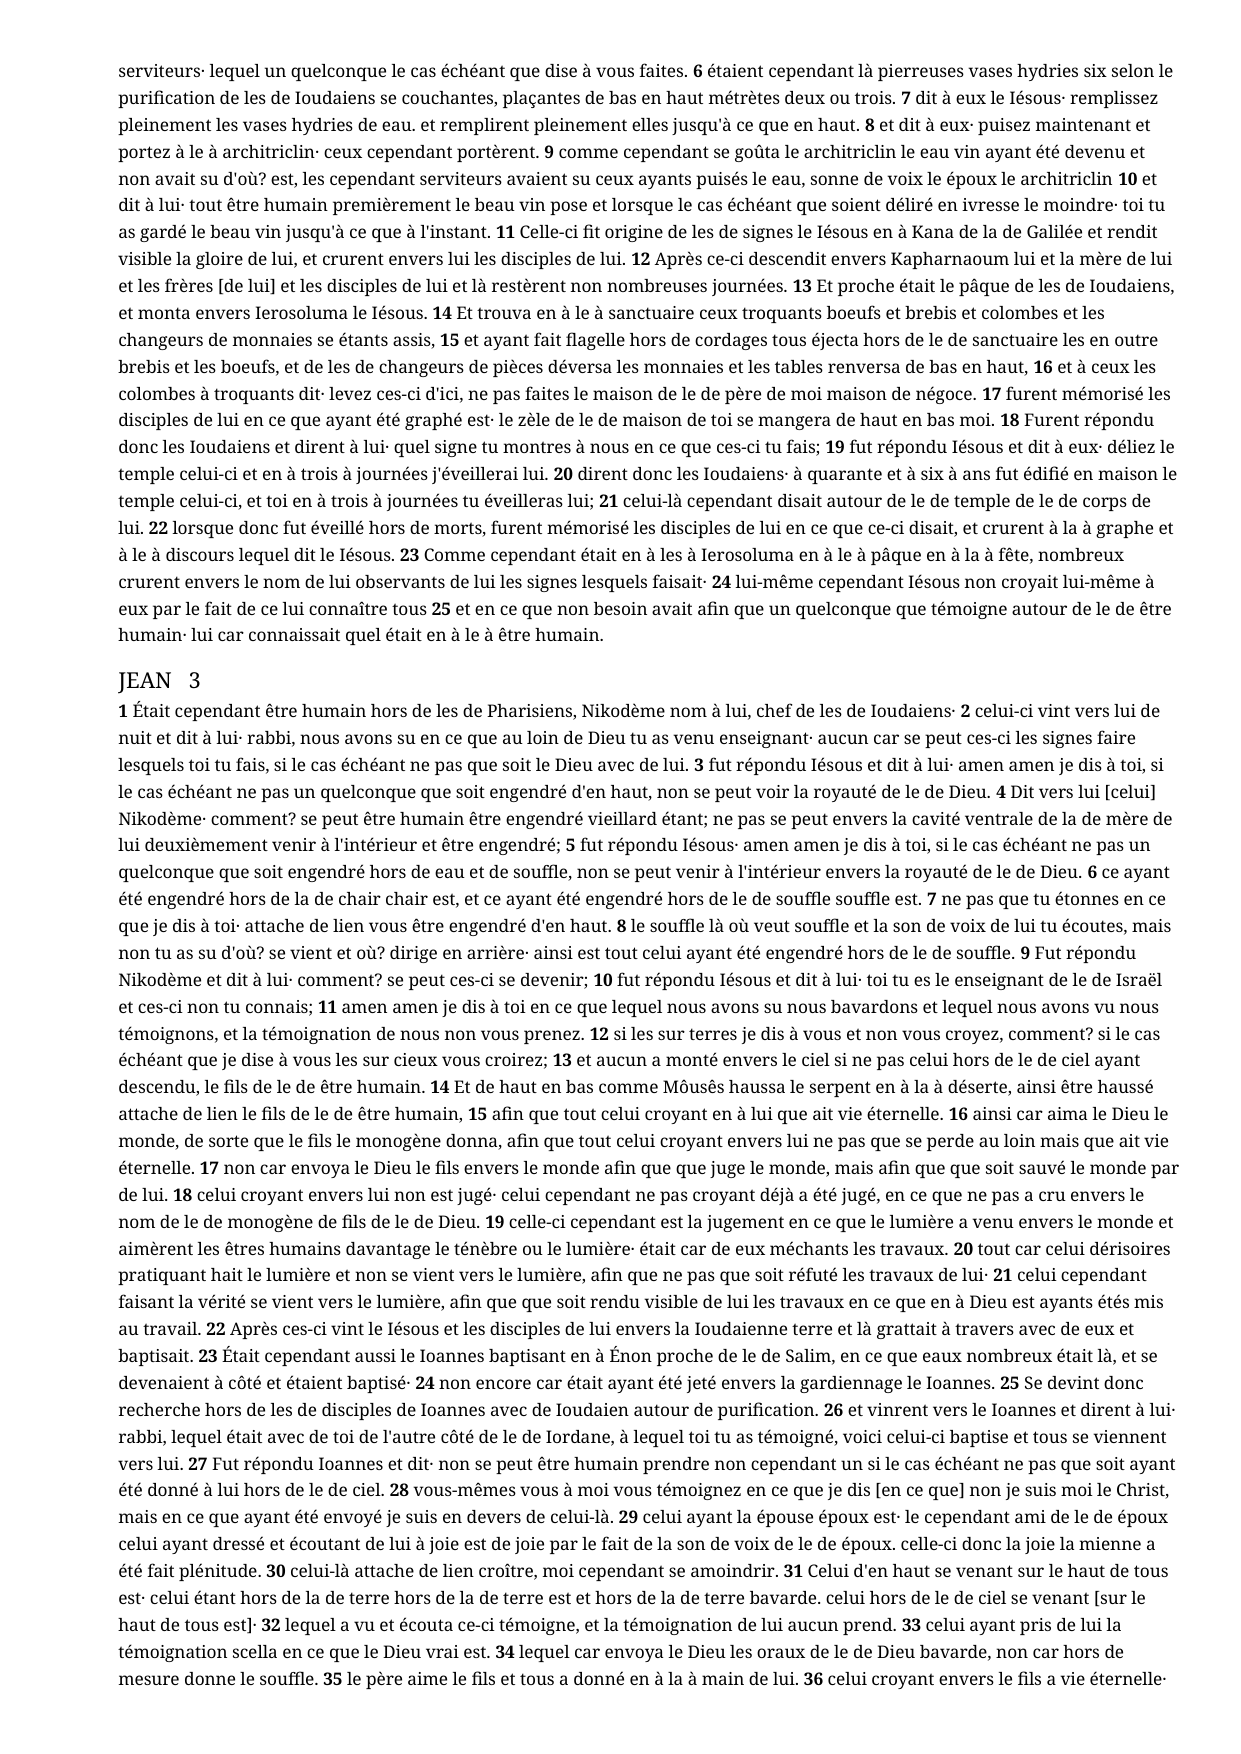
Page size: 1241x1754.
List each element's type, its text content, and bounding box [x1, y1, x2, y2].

text serviteurs· lequel un quelconque le cas échéant que dise à vous faites. 6 étaient cependant là pierreuses vases hydries six selon le purification de les de Ioudaiens se couchantes, plaçantes de bas en haut métrètes deux ou trois. 7 dit à eux le Iésous· remplissez pleinement les vases hydries de eau. et remplirent pleinement elles jusqu'à ce que en haut. 8 et dit à eux· puisez maintenant et portez à le à architriclin· ceux cependant portèrent. 9 comme cependant se goûta le architriclin le eau vin ayant été devenu et non avait su d'où? est, les cependant serviteurs avaient su ceux ayants puisés le eau, sonne de voix le époux le architriclin 10 et dit à lui· tout être humain premièrement le beau vin pose et lorsque le cas échéant que soient déliré en ivresse le moindre· toi tu as gardé le beau vin jusqu'à ce que à l'instant. 11 Celle-ci fit origine de les de signes le Iésous en à Kana de la de Galilée et rendit visible la gloire de lui, et crurent envers lui les disciples de lui. 12 Après ce-ci descendit envers Kapharnaoum lui et la mère de lui et les frères [de lui] et les disciples de lui et là restèrent non nombreuses journées. 13 Et proche était le pâque de les de Ioudaiens, et monta envers Ierosoluma le Iésous. 14 Et trouva en à le à sanctuaire ceux troquants boeufs et brebis et colombes et les changeurs de monnaies se étants assis, 15 et ayant fait flagelle hors de cordages tous éjecta hors de le de sanctuaire les en outre brebis et les boeufs, et de les de changeurs de pièces déversa les monnaies et les tables renversa de bas en haut, 16 et à ceux les colombes à troquants dit· levez ces-ci d'ici, ne pas faites le maison de le de père de moi maison de négoce. 17 furent mémorisé les disciples de lui en ce que ayant été graphé est· le zèle de le de maison de toi se mangera de haut en bas moi. 18 Furent répondu donc les Ioudaiens et dirent à lui· quel signe tu montres à nous en ce que ces-ci tu fais; 19 fut répondu Iésous et dit à eux· déliez le temple celui-ci et en à trois à journées j'éveillerai lui. 20 dirent donc les Ioudaiens· à quarante et à six à ans fut édifié en maison le temple celui-ci, et toi en à trois à journées tu éveilleras lui; 21 celui-là cependant disait autour de le de temple de le de corps de lui. 22 lorsque donc fut éveillé hors de morts, furent mémorisé les disciples de lui en ce que ce-ci disait, et crurent à la à graphe et à le à discours lequel dit le Iésous. 23 Comme cependant était en à les à Ierosoluma en à le à pâque en à la à fête, nombreux crurent envers le nom de lui observants de lui les signes lesquels faisait· 24 lui-même cependant Iésous non croyait lui-même à eux par le fait de ce lui connaître tous 25 et en ce que non besoin avait afin que un quelconque que témoigne autour de le de être humain· lui car connaissait quel était en à le à être humain. [118, 59, 1181, 647]
text JEAN 3 [118, 665, 1181, 695]
text 1 Était cependant être humain hors de les de Pharisiens, Nikodème nom à lui, chef de les de Ioudaiens· 2 celui-ci vint vers lui de nuit et dit à lui· rabbi, nous avons su en ce que au loin de Dieu tu as venu enseignant· aucun car se peut ces-ci les signes faire lesquels toi tu fais, si le cas échéant ne pas que soit le Dieu avec de lui. 3 fut répondu Iésous et dit à lui· amen amen je dis à toi, si le cas échéant ne pas un quelconque que soit engendré d'en haut, non se peut voir la royauté de le de Dieu. 4 Dit vers lui [celui] Nikodème· comment? se peut être humain être engendré vieillard étant; ne pas se peut envers la cavité ventrale de la de mère de lui deuxièmement venir à l'intérieur et être engendré; 5 fut répondu Iésous· amen amen je dis à toi, si le cas échéant ne pas un quelconque que soit engendré hors de eau et de souffle, non se peut venir à l'intérieur envers la royauté de le de Dieu. 6 ce ayant été engendré hors de la de chair chair est, et ce ayant été engendré hors de le de souffle souffle est. 7 ne pas que tu étonnes en ce que je dis à toi· attache de lien vous être engendré d'en haut. 8 le souffle là où veut souffle et la son de voix de lui tu écoutes, mais non tu as su d'où? se vient et où? dirige en arrière· ainsi est tout celui ayant été engendré hors de le de souffle. 9 Fut répondu Nikodème et dit à lui· comment? se peut ces-ci se devenir; 10 fut répondu Iésous et dit à lui· toi tu es le enseignant de le de Israël et ces-ci non tu connais; 11 amen amen je dis à toi en ce que lequel nous avons su nous bavardons et lequel nous avons vu nous témoignons, et la témoignation de nous non vous prenez. 12 si les sur terres je dis à vous et non vous croyez, comment? si le cas échéant que je dise à vous les sur cieux vous croirez; 13 et aucun a monté envers le ciel si ne pas celui hors de le de ciel ayant descendu, le fils de le de être humain. 14 Et de haut en bas comme Môusês haussa le serpent en à la à déserte, ainsi être haussé attache de lien le fils de le de être humain, 15 afin que tout celui croyant en à lui que ait vie éternelle. 16 ainsi car aima le Dieu le monde, de sorte que le fils le monogène donna, afin que tout celui croyant envers lui ne pas que se perde au loin mais que ait vie éternelle. 17 non car envoya le Dieu le fils envers le monde afin que que juge le monde, mais afin que que soit sauvé le monde par de lui. 18 celui croyant envers lui non est jugé· celui cependant ne pas croyant déjà a été jugé, en ce que ne pas a cru envers le nom de le de monogène de fils de le de Dieu. 19 celle-ci cependant est la jugement en ce que le lumière a venu envers le monde et aimèrent les êtres humains davantage le ténèbre ou le lumière· était car de eux méchants les travaux. 20 tout car celui dérisoires pratiquant hait le lumière et non se vient vers le lumière, afin que ne pas que soit réfuté les travaux de lui· 21 celui cependant faisant la vérité se vient vers le lumière, afin que que soit rendu visible de lui les travaux en ce que en à Dieu est ayants étés mis au travail. 22 Après ces-ci vint le Iésous et les disciples de lui envers la Ioudaienne terre et là grattait à travers avec de eux et baptisait. 23 Était cependant aussi le Ioannes baptisant en à Énon proche de le de Salim, en ce que eaux nombreux était là, et se devenaient à côté et étaient baptisé· 24 non encore car était ayant été jeté envers la gardiennage le Ioannes. 25 Se devint donc recherche hors de les de disciples de Ioannes avec de Ioudaien autour de purification. 26 et vinrent vers le Ioannes et dirent à lui· rabbi, lequel était avec de toi de l'autre côté de le de Iordane, à lequel toi tu as témoigné, voici celui-ci baptise et tous se viennent vers lui. 27 Fut répondu Ioannes et dit· non se peut être humain prendre non cependant un si le cas échéant ne pas que soit ayant été donné à lui hors de le de ciel. 28 vous-mêmes vous à moi vous témoignez en ce que je dis [en ce que] non je suis moi le Christ, mais en ce que ayant été envoyé je suis en devers de celui-là. 29 celui ayant la épouse époux est· le cependant ami de le de époux celui ayant dressé et écoutant de lui à joie est de joie par le fait de la son de voix de le de époux. celle-ci donc la joie la mienne a été fait plénitude. 30 celui-là attache de lien croître, moi cependant se amoindrir. 31 Celui d'en haut se venant sur le haut de tous est· celui étant hors de la de terre hors de la de terre est et hors de la de terre bavarde. celui hors de le de ciel se venant [sur le haut de tous est]· 32 lequel a vu et écouta ce-ci témoigne, et la témoignation de lui aucun prend. 33 celui ayant pris de lui la témoignation scella en ce que le Dieu vrai est. 34 lequel car envoya le Dieu les oraux de le de Dieu bavarde, non car hors de mesure donne le souffle. 35 le père aime le fils et tous a donné en à la à main de lui. 36 celui croyant envers le fils a vie éternelle· [118, 699, 1181, 1690]
